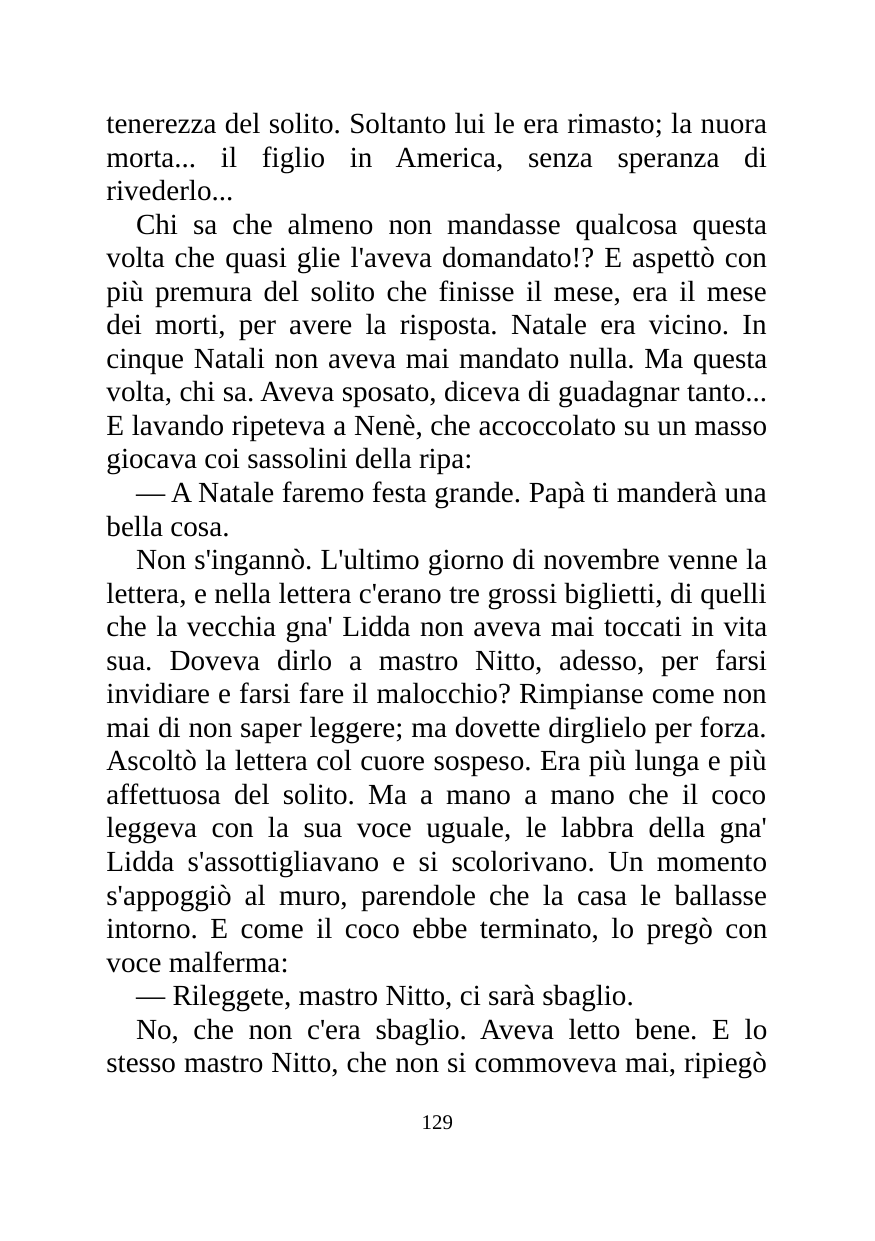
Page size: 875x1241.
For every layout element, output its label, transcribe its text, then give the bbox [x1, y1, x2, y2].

text Non s'ingannò. L'ultimo giorno di novembre venne la lettera, e nella lettera c'erano tre grossi biglietti, di quelli che la vecchia gna' Lidda non aveva mai toccati in vita sua. Doveva dirlo a mastro Nitto, adesso, per farsi invidiare e farsi fare il malocchio? Rimpianse come non mai di non saper leggere; ma dovette dirglielo per forza. Ascoltò la lettera col cuore sospeso. Era più lunga e più affettuosa del solito. Ma a mano a mano che il coco leggeva con la sua voce uguale, le labbra della gna' Lidda s'assottigliavano e si scolorivano. Un momento s'appoggiò al muro, parendole che la casa le ballasse intorno. E come il coco ebbe terminato, lo pregò con voce malferma: [106, 542, 768, 978]
text tenerezza del solito. Soltanto lui le era rimasto; la nuora morta... il figlio in America, senza speranza di rivederlo... [106, 106, 768, 207]
text — Rileggete, mastro Nitto, ci sarà sbaglio. [106, 978, 768, 1012]
text Chi sa che almeno non mandasse qualcosa questa volta che quasi glie l'aveva domandato!? E aspettò con più premura del solito che finisse il mese, era il mese dei morti, per avere la risposta. Natale era vicino. In cinque Natali non aveva mai mandato nulla. Ma questa volta, chi sa. Aveva sposato, diceva di guadagnar tanto... E lavando ripeteva a Nenè, che accoccolato su un masso giocava coi sassolini della ripa: [106, 207, 768, 475]
text — A Natale faremo festa grande. Papà ti manderà una bella cosa. [106, 475, 768, 542]
text No, che non c'era sbaglio. Aveva letto bene. E lo stesso mastro Nitto, che non si commoveva mai, ripiegò [106, 1012, 768, 1079]
